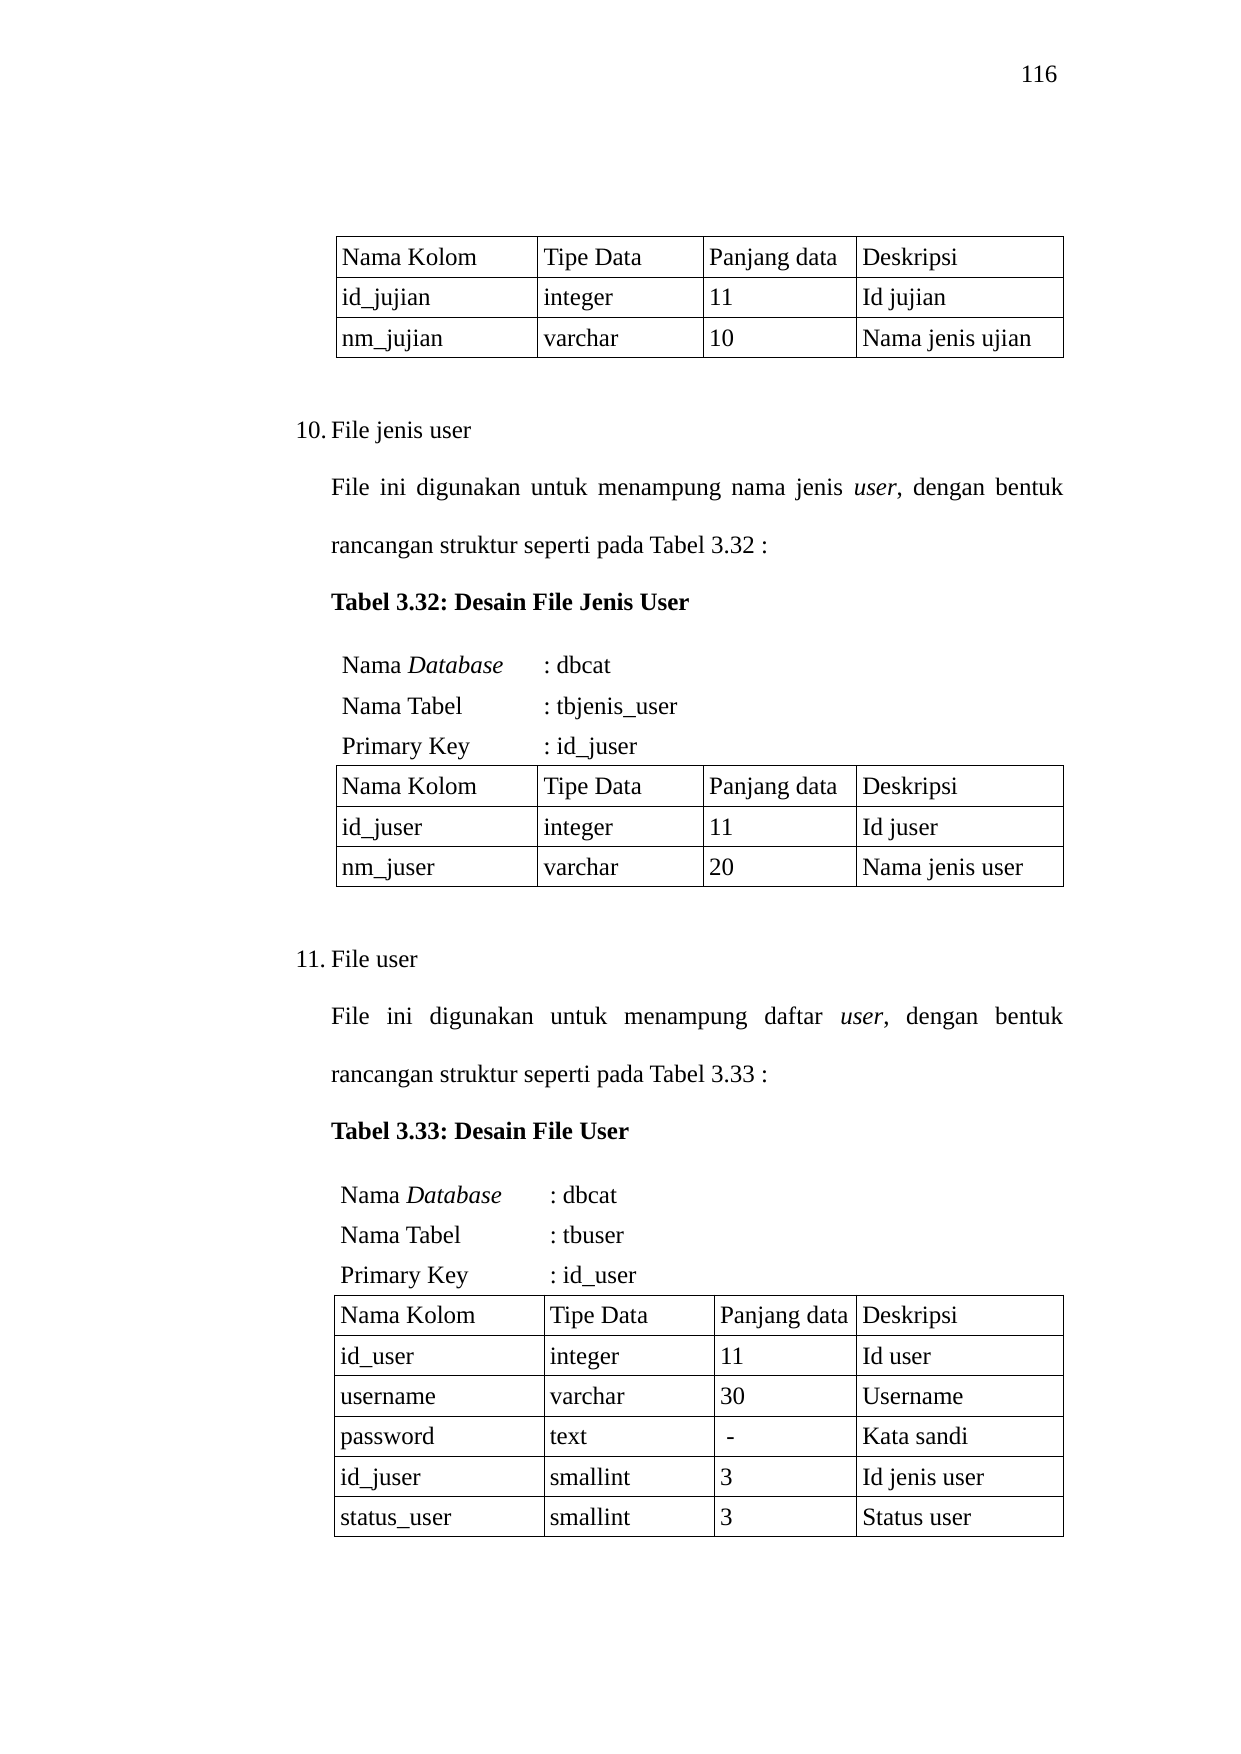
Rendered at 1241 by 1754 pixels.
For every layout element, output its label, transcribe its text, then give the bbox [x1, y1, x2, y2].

table_cell status_user [335, 1497, 544, 1536]
table_cell Id jujian [857, 278, 1063, 317]
table_cell 10 [704, 318, 856, 357]
table_cell 3 [715, 1457, 856, 1496]
table_cell varchar [538, 318, 703, 357]
list File ini digunakan untuk menampung daftar user, dengan bentuk rancangan struktur seperti pada Tabel 3.33 : [295, 1001, 1063, 1088]
table_cell id_juser [335, 1457, 544, 1496]
table_cell : tbjenis_user [538, 685, 1063, 725]
table_cell Panjang data [704, 766, 856, 806]
table_cell 11 [704, 807, 856, 846]
table_cell varchar [545, 1376, 714, 1416]
table_cell integer [545, 1336, 714, 1375]
table_cell Nama Kolom [337, 766, 537, 806]
table_header : dbcat [544, 1174, 1063, 1214]
table_cell : tbuser [544, 1214, 1063, 1254]
table_cell id_user [335, 1336, 544, 1375]
table_cell 3 [715, 1497, 856, 1536]
table_cell Panjang data [715, 1296, 856, 1335]
list File user [295, 944, 1063, 973]
table_cell - [715, 1417, 856, 1456]
table_cell : id_juser [538, 725, 1063, 765]
table_cell id_juser [337, 807, 537, 846]
table_cell Deskripsi [857, 766, 1063, 806]
table_cell Nama Tabel [336, 685, 537, 725]
table_cell varchar [538, 847, 703, 886]
list File ini digunakan untuk menampung nama jenis user, dengan bentuk rancangan struktur seperti pada Tabel 3.32 : [295, 472, 1063, 558]
table_cell Status user [857, 1497, 1063, 1536]
table_cell Panjang data [704, 237, 856, 277]
table_cell nm_jujian [337, 318, 537, 357]
table_cell Id juser [857, 807, 1063, 846]
table_cell Nama jenis ujian [857, 318, 1063, 357]
table_cell password [335, 1417, 544, 1456]
table_cell id_jujian [337, 278, 537, 317]
table_cell smallint [545, 1497, 714, 1536]
table_cell Deskripsi [857, 1296, 1063, 1335]
table_cell integer [538, 807, 703, 846]
table_cell Primary Key [336, 725, 537, 765]
table_header Nama Database [336, 645, 537, 685]
table_cell Deskripsi [857, 237, 1063, 277]
table_cell 11 [704, 278, 856, 317]
table_cell Nama jenis user [857, 847, 1063, 886]
table_cell : id_user [544, 1254, 1063, 1294]
table_cell Username [857, 1376, 1063, 1416]
table_cell Primary Key [334, 1254, 544, 1294]
table_cell Nama Kolom [337, 237, 537, 277]
subtitle Tabel 3.32: Desain File Jenis User [295, 587, 1063, 616]
table_cell 30 [715, 1376, 856, 1416]
table_cell Nama Kolom [335, 1296, 544, 1335]
table_cell text [545, 1417, 714, 1456]
table_cell Tipe Data [545, 1296, 714, 1335]
list File jenis user [295, 415, 1063, 443]
table_cell Nama Tabel [334, 1214, 544, 1254]
table_cell username [335, 1376, 544, 1416]
table_cell nm_juser [337, 847, 537, 886]
table_cell smallint [545, 1457, 714, 1496]
table_cell integer [538, 278, 703, 317]
table_header : dbcat [538, 645, 1063, 685]
table_cell Id jenis user [857, 1457, 1063, 1496]
table_header Nama Database [334, 1174, 544, 1214]
table_cell Kata sandi [857, 1417, 1063, 1456]
table_cell Id user [857, 1336, 1063, 1375]
table_cell Tipe Data [538, 237, 703, 277]
table_cell Tipe Data [538, 766, 703, 806]
table_cell 20 [704, 847, 856, 886]
subtitle Tabel 3.33: Desain File User [295, 1116, 1063, 1145]
table_cell 11 [715, 1336, 856, 1375]
